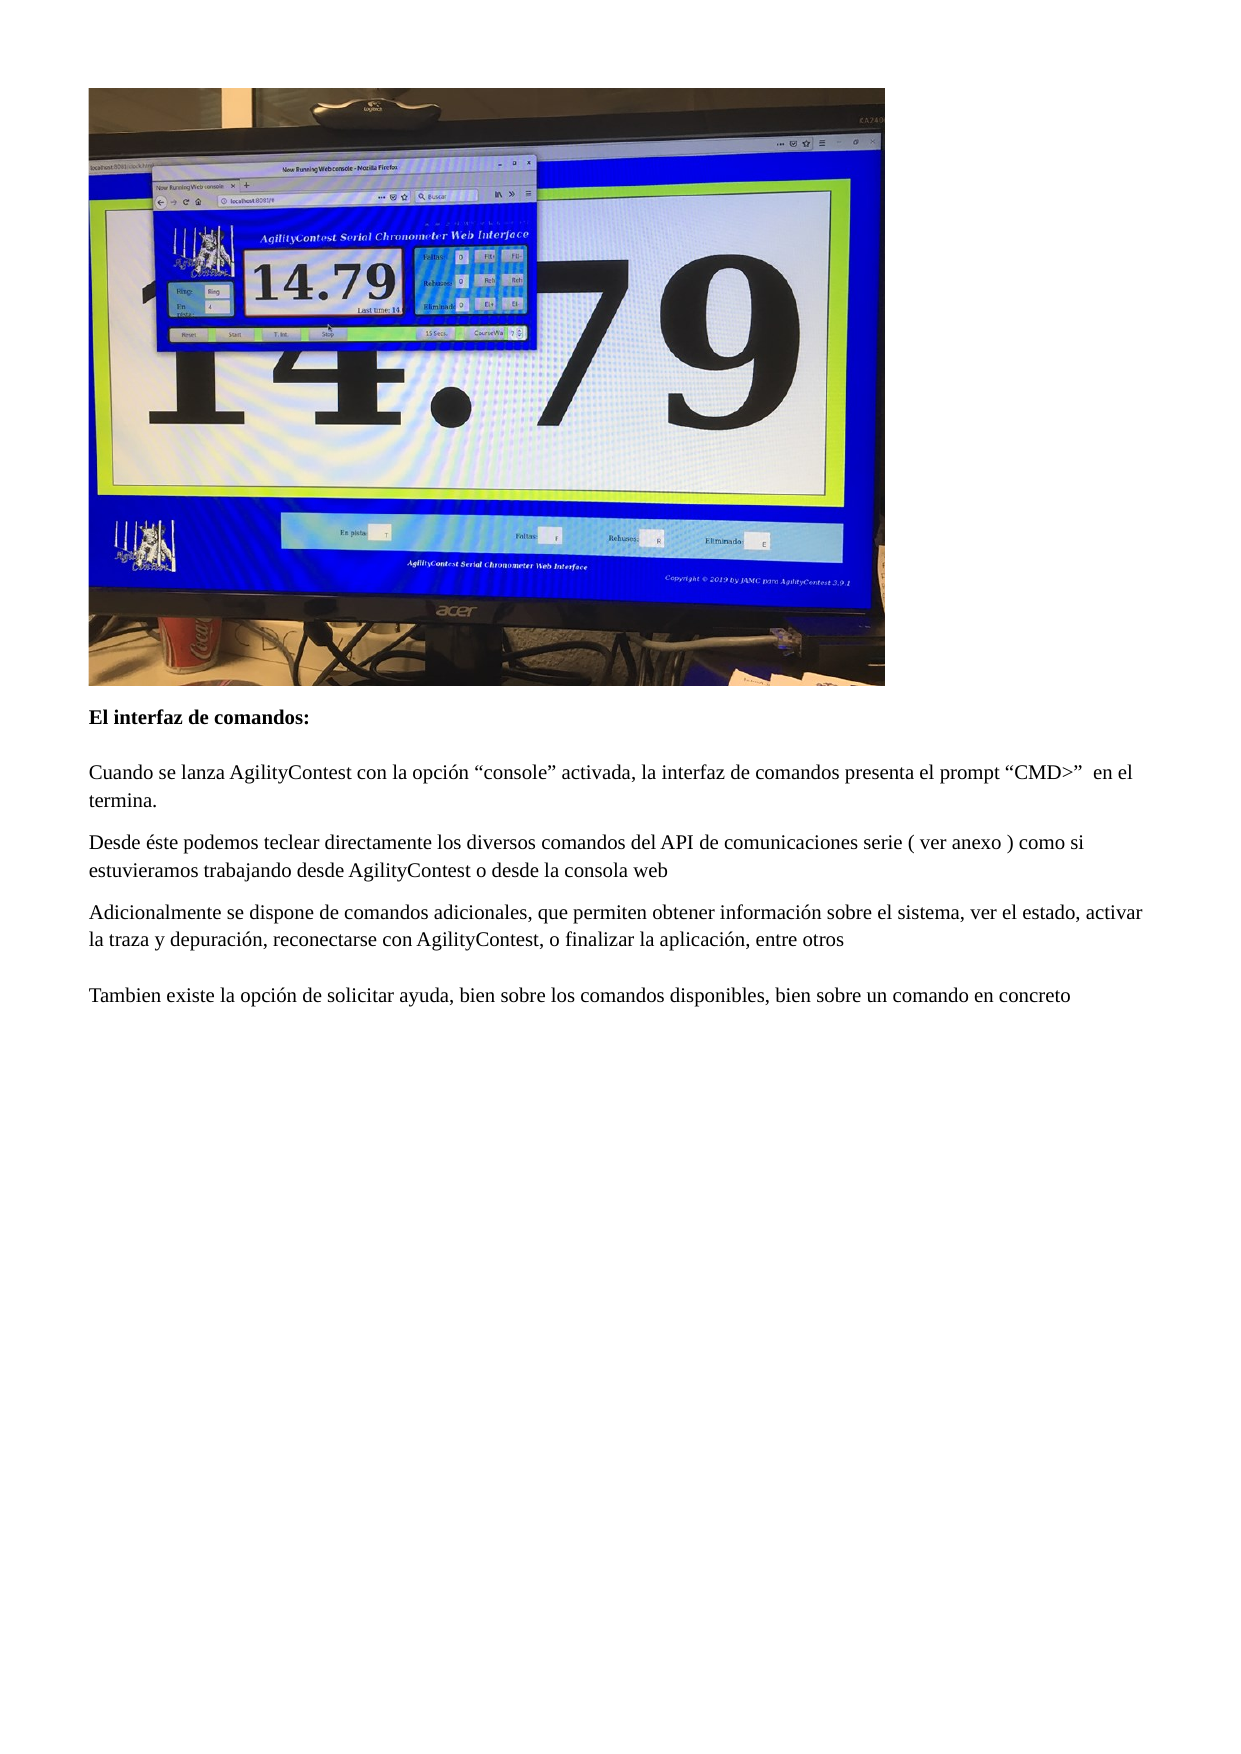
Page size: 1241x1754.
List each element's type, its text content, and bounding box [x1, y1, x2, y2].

text Adicionalmente se dispone de comandos adicionales, que permiten obtener información sobre el sistema, ver el estado, activar la traza y depuración, reconectarse con AgilityContest, o finalizar la aplicación, entre otros Tambien existe la opción de solicitar ayuda, bien sobre los comandos disponibles, bien sobre un comando en concreto [88, 900, 1152, 1007]
text El interfaz de comandos: Cuando se lanza AgilityContest con la opción “console” activada, la interfaz de comandos presenta el prompt “CMD>” en el termina. [88, 705, 1152, 812]
picture [88, 88, 885, 686]
text Desde éste podemos teclear directamente los diversos comandos del API de comunicaciones serie ( ver anexo ) como si estuvieramos trabajando desde AgilityContest o desde la consola web [88, 830, 1152, 882]
